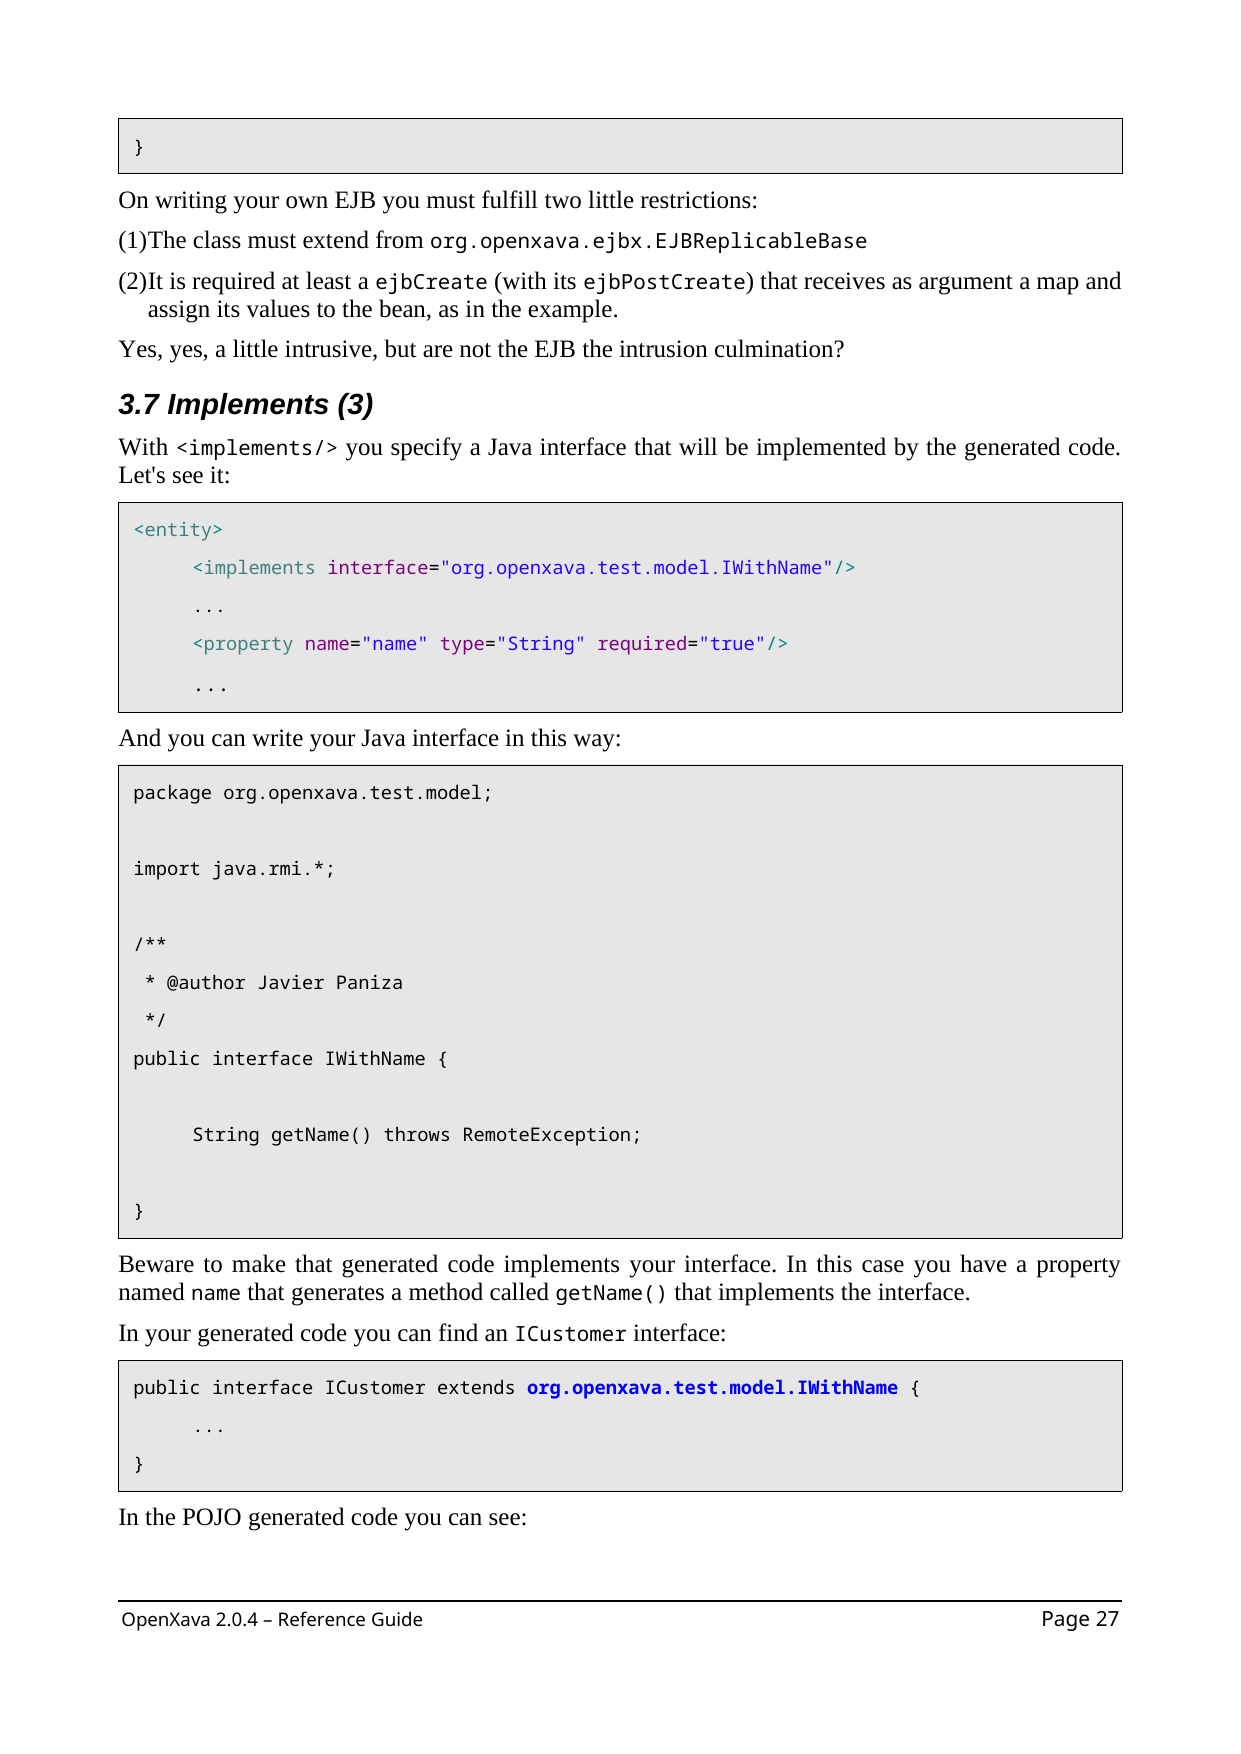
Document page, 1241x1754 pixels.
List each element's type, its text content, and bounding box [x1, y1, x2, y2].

text ... [119, 1398, 1122, 1436]
text Beware to make that generated code implements your interface. In this case you have a property named name that generates a method called getName() that implements the interface. [118, 1251, 1122, 1306]
text On writing your own EJB you must fulfill two little restrictions: [118, 186, 1122, 214]
text Yes, yes, a little intrusive, but are not the EJB the intrusion culmination? [118, 335, 1122, 363]
text */ [119, 993, 1122, 1031]
text package org.openxava.test.model; [119, 766, 1122, 802]
text * @author Javier Paniza [119, 954, 1122, 993]
text And you can write your Java interface in this way: [118, 724, 1122, 752]
text With <implements/> you specify a Java interface that will be implemented by the generated code. Let's see it: [118, 433, 1122, 489]
list It is required at least a ejbCreate (with its ejbPostCreate) that receives as argument a map and assign its values to the bean, as in the example. [118, 267, 1122, 323]
text public interface ICustomer extends org.openxava.test.model.IWithName { [119, 1361, 1122, 1398]
text <implements interface="org.openxava.test.model.IWithName"/> [119, 540, 1122, 578]
text String getName() throws RemoteException; [119, 1107, 1122, 1145]
text In the POJO generated code you can see: [118, 1503, 1122, 1531]
text /** [119, 917, 1122, 954]
text ... [119, 578, 1122, 616]
text } [119, 1436, 1122, 1491]
subtitle Implements (3) [118, 388, 1122, 421]
list The class must extend from org.openxava.ejbx.EJBReplicableBase [118, 226, 1122, 254]
text import java.rmi.*; [119, 841, 1122, 878]
text ... [119, 654, 1122, 712]
text } [119, 119, 1122, 173]
text <property name="name" type="String" required="true"/> [119, 616, 1122, 654]
text public interface IWithName { [119, 1031, 1122, 1069]
text In your generated code you can find an ICustomer interface: [118, 1319, 1122, 1347]
text <entity> [119, 503, 1122, 540]
text } [119, 1183, 1122, 1238]
